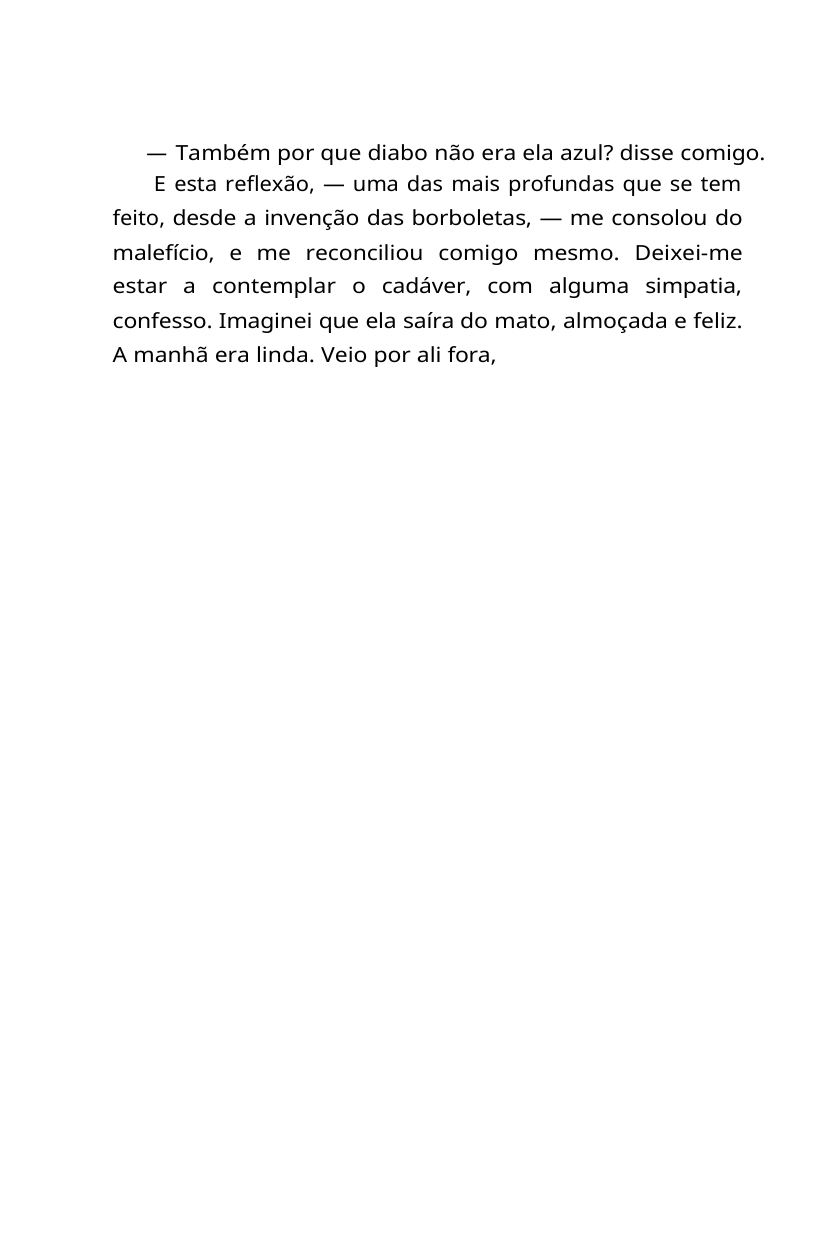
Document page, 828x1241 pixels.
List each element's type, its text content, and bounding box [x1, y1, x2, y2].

text E esta reflexão, — uma das mais profundas que se tem feito, desde a invenção das borboletas, — me consolou do malefício, e me reconciliou comigo mesmo. Deixei-me estar a contemplar o cadáver, com alguma simpatia, confesso. Imaginei que ela saíra do mato, almoçada e feliz. A manhã era linda. Veio por ali fora, [112, 169, 743, 368]
list Também por que diabo não era ela azul? disse comigo. [146, 139, 787, 165]
